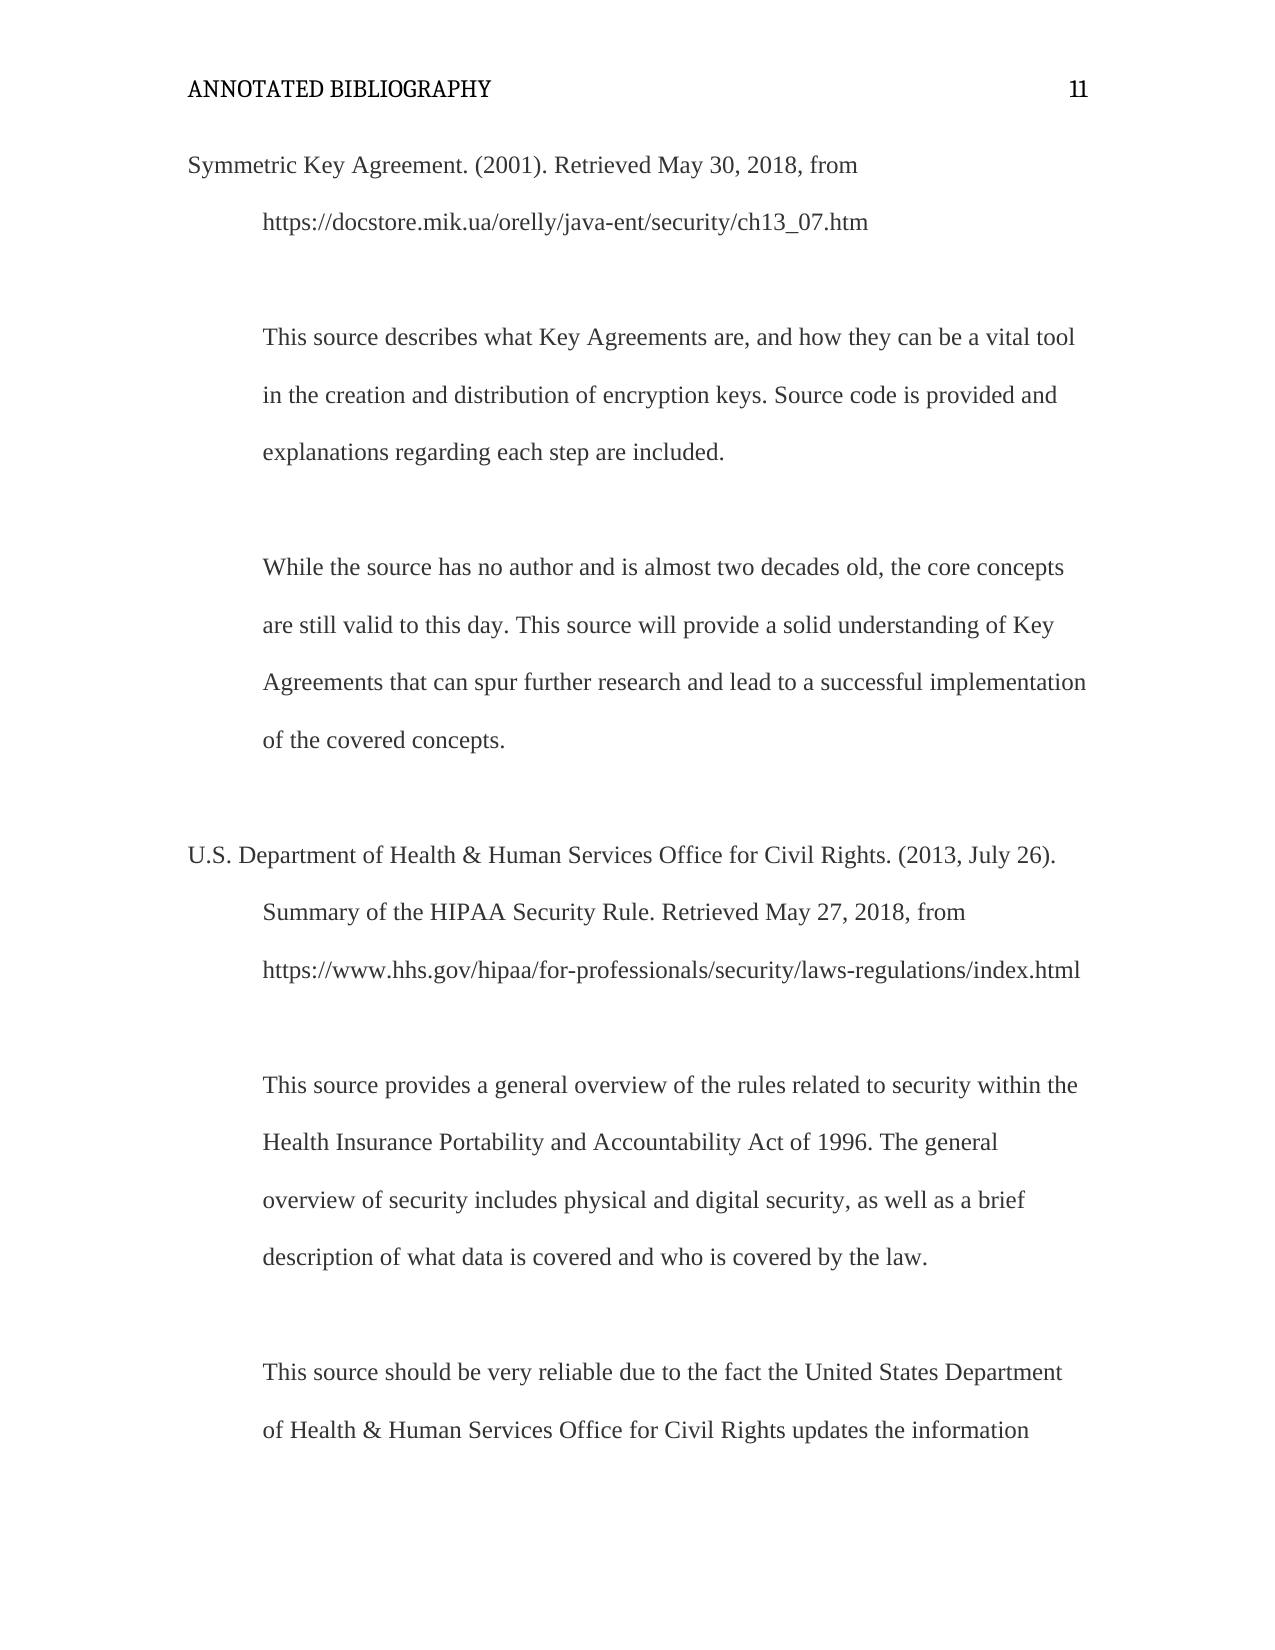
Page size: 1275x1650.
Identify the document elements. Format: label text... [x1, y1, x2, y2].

text U.S. Department of Health & Human Services Office for Civil Rights. (2013, July 26). Summary of the HIPAA Security Rule. Retrieved May 27, 2018, from https://www.hhs.gov/hipaa/for-professionals/security/laws-regulations/index.html [187, 840, 1087, 984]
text This source should be very reliable due to the fact the United States Department of Health & Human Services Office for Civil Rights updates the information [187, 1357, 1087, 1444]
text While the source has no author and is almost two decades old, the core concepts are still valid to this day. This source will provide a solid understanding of Key Agreements that can spur further research and lead to a successful implementation of the covered concepts. [187, 552, 1087, 754]
text This source describes what Key Agreements are, and how they can be a vital tool in the creation and distribution of encryption keys. Source code is provided and explanations regarding each step are included. [187, 322, 1087, 466]
text Symmetric Key Agreement. (2001). Retrieved May 30, 2018, from https://docstore.mik.ua/orelly/java-ent/security/ch13_07.htm [187, 150, 1087, 236]
text This source provides a general overview of the rules related to security within the Health Insurance Portability and Accountability Act of 1996. The general overview of security includes physical and digital security, as well as a brief description of what data is covered and who is covered by the law. [187, 1070, 1087, 1271]
